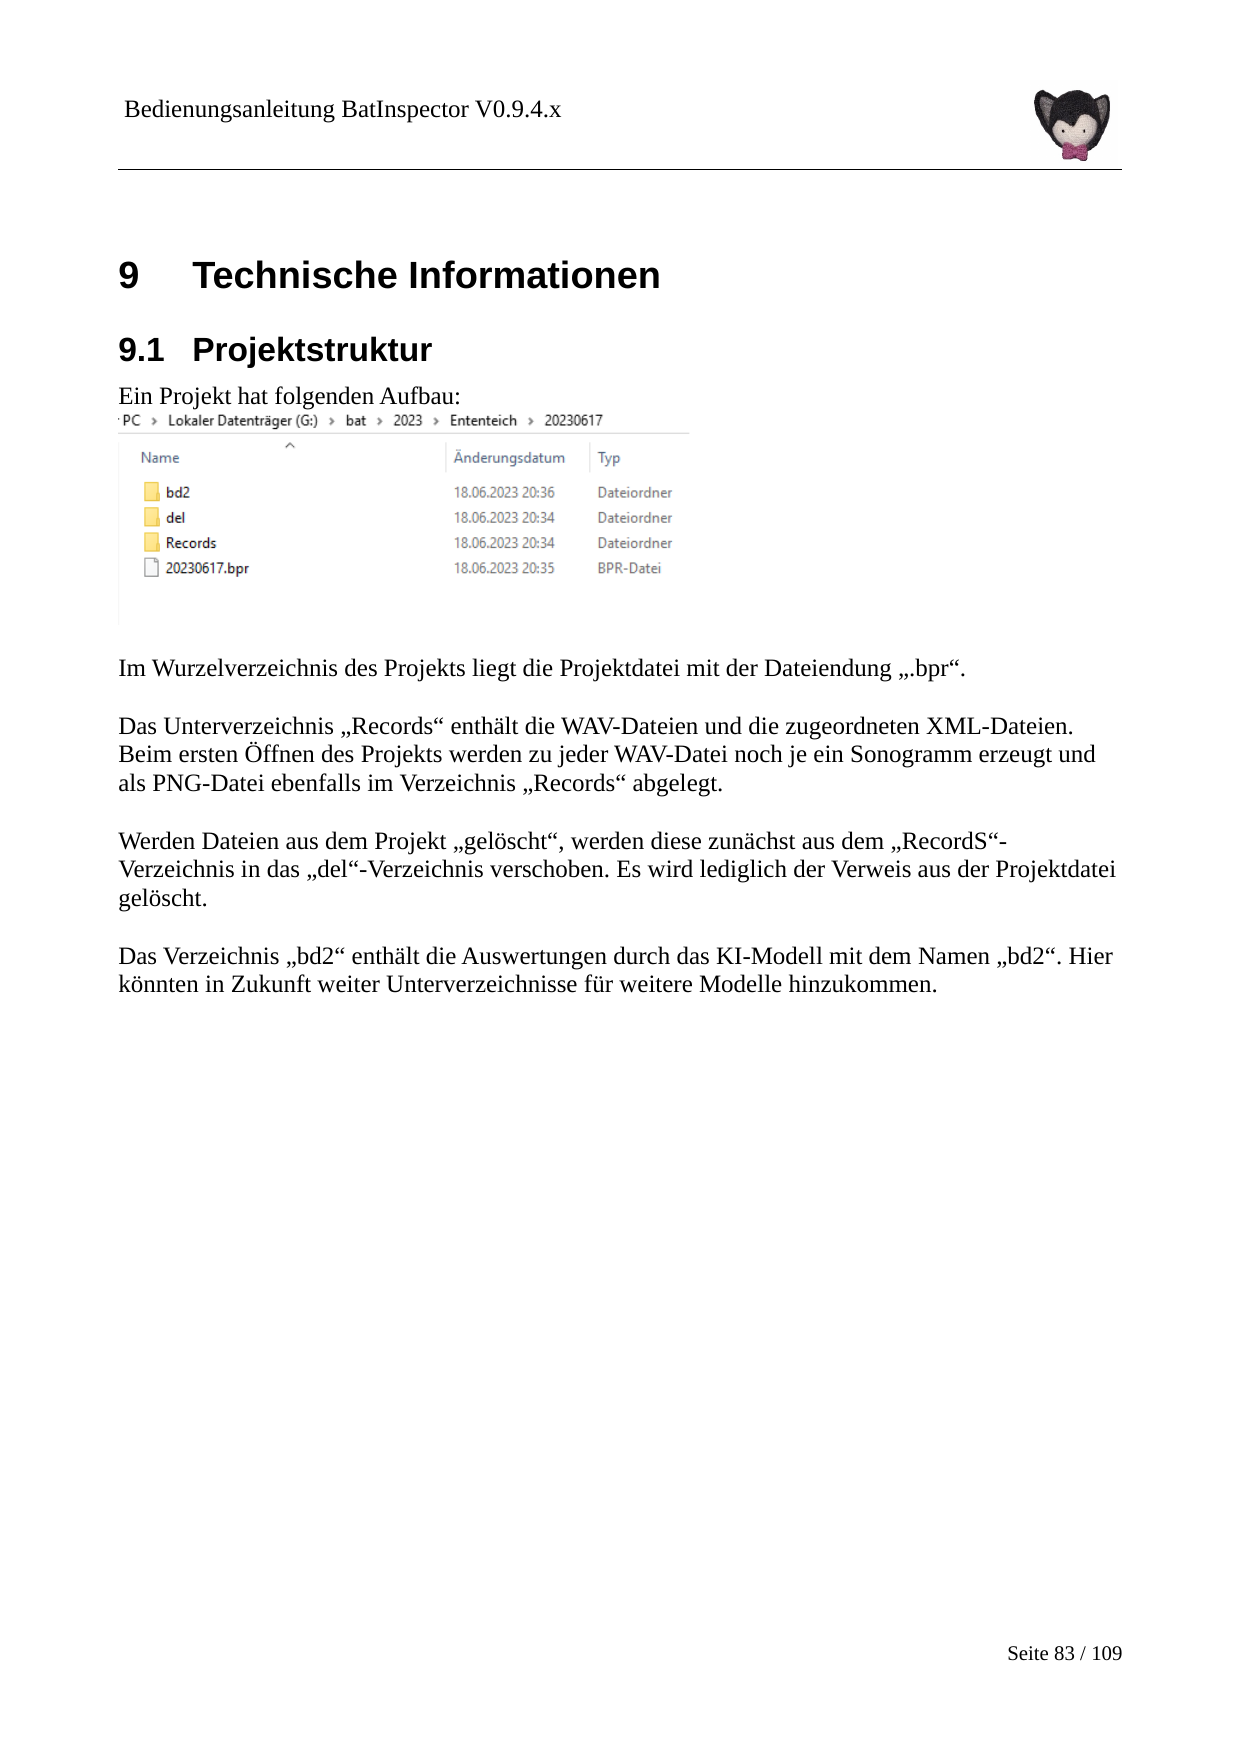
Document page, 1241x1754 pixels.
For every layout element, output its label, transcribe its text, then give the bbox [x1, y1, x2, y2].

text Ein Projekt hat folgenden Aufbau: [118, 381, 1122, 410]
text Im Wurzelverzeichnis des Projekts liegt die Projektdatei mit der Dateiendung „.bpr“. [118, 653, 1122, 682]
subtitle Projektstruktur [118, 330, 1122, 369]
subtitle Technische Informationen [118, 253, 1122, 297]
text Werden Dateien aus dem Projekt „gelöscht“, werden diese zunächst aus dem „RecordS“-Verzeichnis in das „del“-Verzeichnis verschoben. Es wird lediglich der Verweis aus der Projektdatei gelöscht. [118, 826, 1122, 912]
text Das Verzeichnis „bd2“ enthält die Auswertungen durch das KI-Modell mit dem Namen „bd2“. Hier könnten in Zukunft weiter Unterverzeichnisse für weitere Modelle hinzukommen. [118, 941, 1122, 998]
text Das Unterverzeichnis „Records“ enthält die WAV-Dateien und die zugeordneten XML-Dateien. Beim ersten Öffnen des Projekts werden zu jeder WAV-Datei noch je ein Sonogramm erzeugt und als PNG-Datei ebenfalls im Verzeichnis „Records“ abgelegt. [118, 711, 1122, 797]
picture [118, 410, 690, 625]
picture [1030, 80, 1119, 169]
